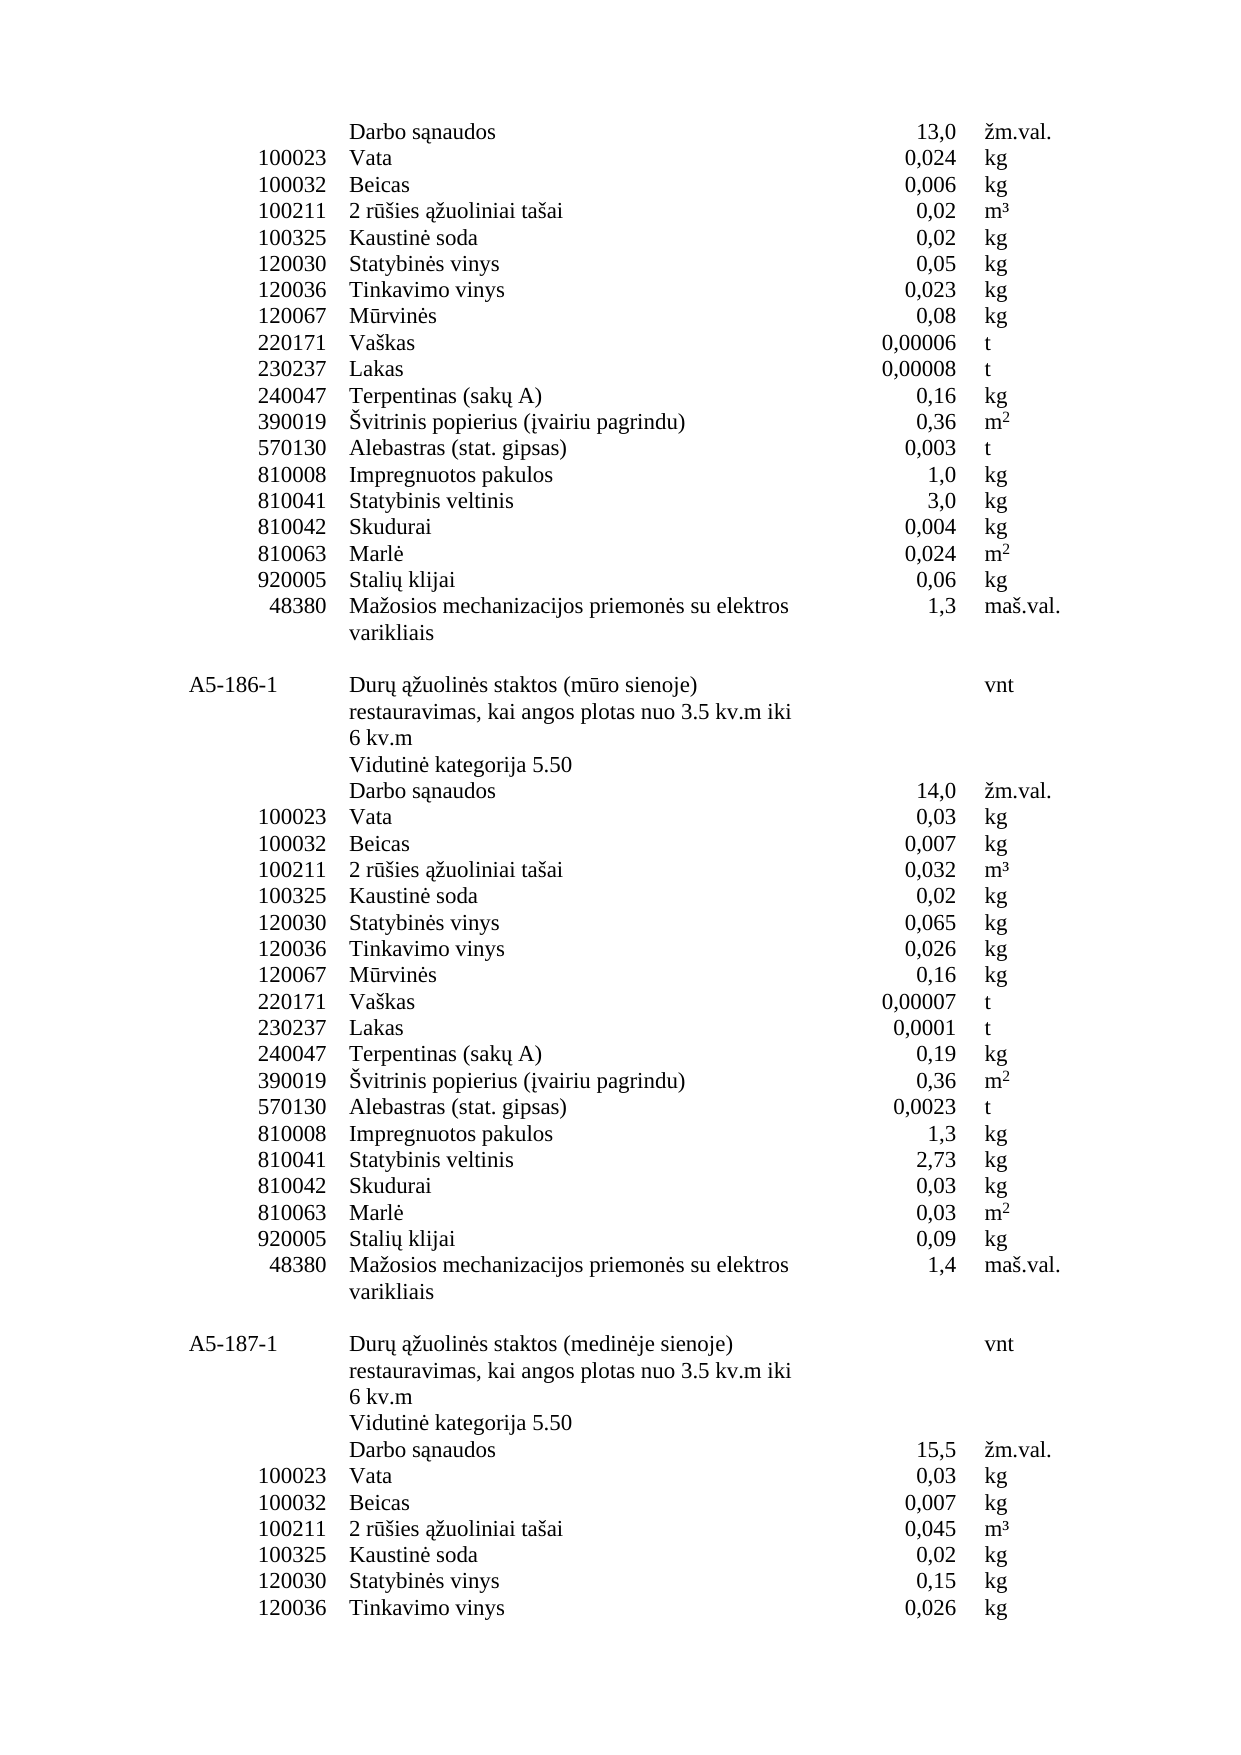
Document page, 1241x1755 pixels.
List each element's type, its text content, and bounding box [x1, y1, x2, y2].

table_cell [973, 645, 1123, 672]
table_cell 570130 [177, 1093, 338, 1119]
table_cell kg [973, 276, 1123, 303]
table_cell Kaustinė soda [338, 883, 806, 909]
table_cell kg [973, 935, 1123, 961]
table_cell Statybinis veltinis [338, 487, 806, 513]
table_cell 0,16 [806, 961, 973, 988]
table_cell m³ [973, 197, 1123, 223]
table_cell Terpentinas (sakų A) [338, 382, 806, 408]
table_cell m2 [973, 1199, 1123, 1225]
table_cell m2 [973, 540, 1123, 566]
table_cell kg [973, 1225, 1123, 1251]
table_cell 0,006 [806, 171, 973, 197]
table_cell [177, 1410, 338, 1436]
table_cell 1,0 [806, 461, 973, 487]
table_cell Vata [338, 1462, 806, 1488]
table_cell 0,36 [806, 408, 973, 434]
table_cell kg [973, 382, 1123, 408]
table_cell žm.val. [973, 1436, 1123, 1462]
table_cell 230237 [177, 1014, 338, 1041]
table_cell kg [973, 1172, 1123, 1199]
table_cell Beicas [338, 171, 806, 197]
table_cell 120036 [177, 276, 338, 303]
table_cell Tinkavimo vinys [338, 1594, 806, 1620]
table_cell 120036 [177, 1594, 338, 1620]
table_cell 220171 [177, 988, 338, 1014]
table_cell 0,00007 [806, 988, 973, 1014]
table_cell Alebastras (stat. gipsas) [338, 1093, 806, 1119]
table_cell Mūrvinės [338, 961, 806, 988]
table_cell 48380 [177, 1251, 338, 1304]
table_cell 1,3 [806, 593, 973, 645]
table_cell 100032 [177, 1489, 338, 1515]
table_cell 810041 [177, 487, 338, 513]
table_cell m³ [973, 1515, 1123, 1541]
table_cell Statybinės vinys [338, 250, 806, 276]
table_cell [806, 645, 973, 672]
table_cell 3,0 [806, 487, 973, 513]
table_cell kg [973, 909, 1123, 935]
table_cell 100032 [177, 830, 338, 856]
table_cell Lakas [338, 355, 806, 382]
table_cell Statybinės vinys [338, 909, 806, 935]
table_cell 0,02 [806, 197, 973, 223]
table_cell 0,026 [806, 1594, 973, 1620]
table_cell [806, 1330, 973, 1409]
table_cell kg [973, 830, 1123, 856]
table_cell 810008 [177, 1120, 338, 1146]
table_cell Švitrinis popierius (įvairiu pagrindu) [338, 408, 806, 434]
table_cell Kaustinė soda [338, 1541, 806, 1568]
table_cell kg [973, 461, 1123, 487]
table_cell 100032 [177, 171, 338, 197]
table_cell A5-187-1 [177, 1330, 338, 1409]
table_cell [338, 1304, 806, 1330]
table_cell 100211 [177, 1515, 338, 1541]
table_cell [177, 645, 338, 672]
table_cell kg [973, 1489, 1123, 1515]
table_cell 0,16 [806, 382, 973, 408]
table_cell Impregnuotos pakulos [338, 1120, 806, 1146]
table_cell 0,05 [806, 250, 973, 276]
table_cell 100023 [177, 803, 338, 830]
table_cell 0,0001 [806, 1014, 973, 1041]
table_cell kg [973, 487, 1123, 513]
table_cell 0,024 [806, 540, 973, 566]
table_cell t [973, 355, 1123, 382]
table_cell kg [973, 1541, 1123, 1568]
table_cell žm.val. [973, 118, 1123, 144]
table_cell 13,0 [806, 118, 973, 144]
table_cell Beicas [338, 1489, 806, 1515]
table_cell 0,08 [806, 303, 973, 329]
table_cell t [973, 988, 1123, 1014]
table_cell 810042 [177, 1172, 338, 1199]
table_cell [973, 1410, 1123, 1436]
table_cell m³ [973, 856, 1123, 882]
table_cell 0,06 [806, 566, 973, 592]
table_cell Skudurai [338, 514, 806, 540]
table_cell 0,19 [806, 1041, 973, 1067]
table_cell kg [973, 1120, 1123, 1146]
table_cell kg [973, 171, 1123, 197]
table_cell Lakas [338, 1014, 806, 1041]
table_cell Statybinis veltinis [338, 1146, 806, 1172]
table_cell Mažosios mechanizacijos priemonės su elektros varikliais [338, 593, 806, 645]
table_cell [177, 751, 338, 777]
table_cell Darbo sąnaudos [338, 118, 806, 144]
table_cell 810042 [177, 514, 338, 540]
table_cell 0,02 [806, 1541, 973, 1568]
table_cell 2,73 [806, 1146, 973, 1172]
table_cell Vaškas [338, 329, 806, 355]
table_cell 100023 [177, 145, 338, 171]
table_cell 0,03 [806, 1462, 973, 1488]
table_cell 14,0 [806, 777, 973, 803]
table_cell Vaškas [338, 988, 806, 1014]
table_cell 0,00006 [806, 329, 973, 355]
table_cell 120036 [177, 935, 338, 961]
table_cell 0,007 [806, 1489, 973, 1515]
table_cell 15,5 [806, 1436, 973, 1462]
table_cell 0,023 [806, 276, 973, 303]
table_cell kg [973, 883, 1123, 909]
table_cell 810063 [177, 1199, 338, 1225]
table_cell vnt [973, 672, 1123, 751]
table_cell 230237 [177, 355, 338, 382]
table_cell 0,045 [806, 1515, 973, 1541]
table_cell 920005 [177, 566, 338, 592]
table_cell kg [973, 1568, 1123, 1594]
table_cell 0,00008 [806, 355, 973, 382]
table_cell maš.val. [973, 593, 1123, 645]
table_cell 0,02 [806, 883, 973, 909]
table_cell m2 [973, 1067, 1123, 1093]
table_cell kg [973, 514, 1123, 540]
table_cell Kaustinė soda [338, 224, 806, 250]
table_cell 0,36 [806, 1067, 973, 1093]
table_cell Durų ąžuolinės staktos (medinėje sienoje) restauravimas, kai angos plotas nuo 3.5 kv.m iki 6 kv.m [338, 1330, 806, 1409]
table_cell 240047 [177, 1041, 338, 1067]
table_cell 0,003 [806, 434, 973, 461]
table_cell 0,03 [806, 1199, 973, 1225]
table_cell maš.val. [973, 1251, 1123, 1304]
table_cell Skudurai [338, 1172, 806, 1199]
table_cell 810063 [177, 540, 338, 566]
table_cell [338, 645, 806, 672]
table_cell m2 [973, 408, 1123, 434]
table_cell 0,026 [806, 935, 973, 961]
table_cell Tinkavimo vinys [338, 935, 806, 961]
table_cell Beicas [338, 830, 806, 856]
table_cell kg [973, 1041, 1123, 1067]
table_cell [806, 1304, 973, 1330]
table_cell Mūrvinės [338, 303, 806, 329]
table_cell 810008 [177, 461, 338, 487]
table_cell Vata [338, 145, 806, 171]
table_cell 120030 [177, 909, 338, 935]
table_cell žm.val. [973, 777, 1123, 803]
table_cell 0,024 [806, 145, 973, 171]
table_cell [806, 672, 973, 751]
table_cell [177, 777, 338, 803]
table_cell 920005 [177, 1225, 338, 1251]
table_cell kg [973, 224, 1123, 250]
table_cell Marlė [338, 540, 806, 566]
table_cell 810041 [177, 1146, 338, 1172]
table_cell [177, 118, 338, 144]
table_cell [973, 1304, 1123, 1330]
table_cell 1,3 [806, 1120, 973, 1146]
table_cell 100211 [177, 197, 338, 223]
table_cell Alebastras (stat. gipsas) [338, 434, 806, 461]
table_cell Statybinės vinys [338, 1568, 806, 1594]
table_cell Vidutinė kategorija 5.50 [338, 751, 806, 777]
table_cell 0,15 [806, 1568, 973, 1594]
table_cell 2 rūšies ąžuoliniai tašai [338, 856, 806, 882]
table_cell 0,02 [806, 224, 973, 250]
table_cell kg [973, 250, 1123, 276]
table_cell t [973, 1014, 1123, 1041]
table_cell 570130 [177, 434, 338, 461]
table_cell 220171 [177, 329, 338, 355]
table_cell 48380 [177, 593, 338, 645]
table_cell kg [973, 1462, 1123, 1488]
table_cell Vata [338, 803, 806, 830]
table_cell Impregnuotos pakulos [338, 461, 806, 487]
table_cell Stalių klijai [338, 566, 806, 592]
table_cell kg [973, 145, 1123, 171]
table_cell 100211 [177, 856, 338, 882]
table_cell Marlė [338, 1199, 806, 1225]
table_cell [806, 1410, 973, 1436]
table_cell 0,09 [806, 1225, 973, 1251]
table_cell 100325 [177, 1541, 338, 1568]
table_cell Darbo sąnaudos [338, 777, 806, 803]
table_cell kg [973, 1594, 1123, 1620]
table_cell Tinkavimo vinys [338, 276, 806, 303]
table_cell 0,007 [806, 830, 973, 856]
table_cell kg [973, 1146, 1123, 1172]
table_cell Vidutinė kategorija 5.50 [338, 1410, 806, 1436]
table_cell [973, 751, 1123, 777]
table_cell 100023 [177, 1462, 338, 1488]
table_cell [806, 751, 973, 777]
table_cell 1,4 [806, 1251, 973, 1304]
table_cell 0,03 [806, 1172, 973, 1199]
table_cell 390019 [177, 408, 338, 434]
table_cell 2 rūšies ąžuoliniai tašai [338, 1515, 806, 1541]
table_cell Terpentinas (sakų A) [338, 1041, 806, 1067]
table_cell 0,004 [806, 514, 973, 540]
table_cell Darbo sąnaudos [338, 1436, 806, 1462]
table_cell t [973, 434, 1123, 461]
table_cell 0,032 [806, 856, 973, 882]
table_cell Švitrinis popierius (įvairiu pagrindu) [338, 1067, 806, 1093]
table_cell [177, 1436, 338, 1462]
table_cell kg [973, 566, 1123, 592]
table_cell 120067 [177, 961, 338, 988]
table_cell kg [973, 961, 1123, 988]
table_cell 0,065 [806, 909, 973, 935]
table_cell kg [973, 303, 1123, 329]
table_cell Stalių klijai [338, 1225, 806, 1251]
table_cell 0,03 [806, 803, 973, 830]
table_cell kg [973, 803, 1123, 830]
table_cell A5-186-1 [177, 672, 338, 751]
table_cell 2 rūšies ąžuoliniai tašai [338, 197, 806, 223]
table_cell t [973, 329, 1123, 355]
table_cell 390019 [177, 1067, 338, 1093]
table_cell 120030 [177, 1568, 338, 1594]
table_cell t [973, 1093, 1123, 1119]
table_cell vnt [973, 1330, 1123, 1409]
table_cell [177, 1304, 338, 1330]
table_cell 120030 [177, 250, 338, 276]
table_cell 120067 [177, 303, 338, 329]
table_cell 240047 [177, 382, 338, 408]
table_cell 100325 [177, 883, 338, 909]
table_cell 100325 [177, 224, 338, 250]
table_cell Mažosios mechanizacijos priemonės su elektros varikliais [338, 1251, 806, 1304]
table_cell 0,0023 [806, 1093, 973, 1119]
table_cell Durų ąžuolinės staktos (mūro sienoje) restauravimas, kai angos plotas nuo 3.5 kv.m iki 6 kv.m [338, 672, 806, 751]
